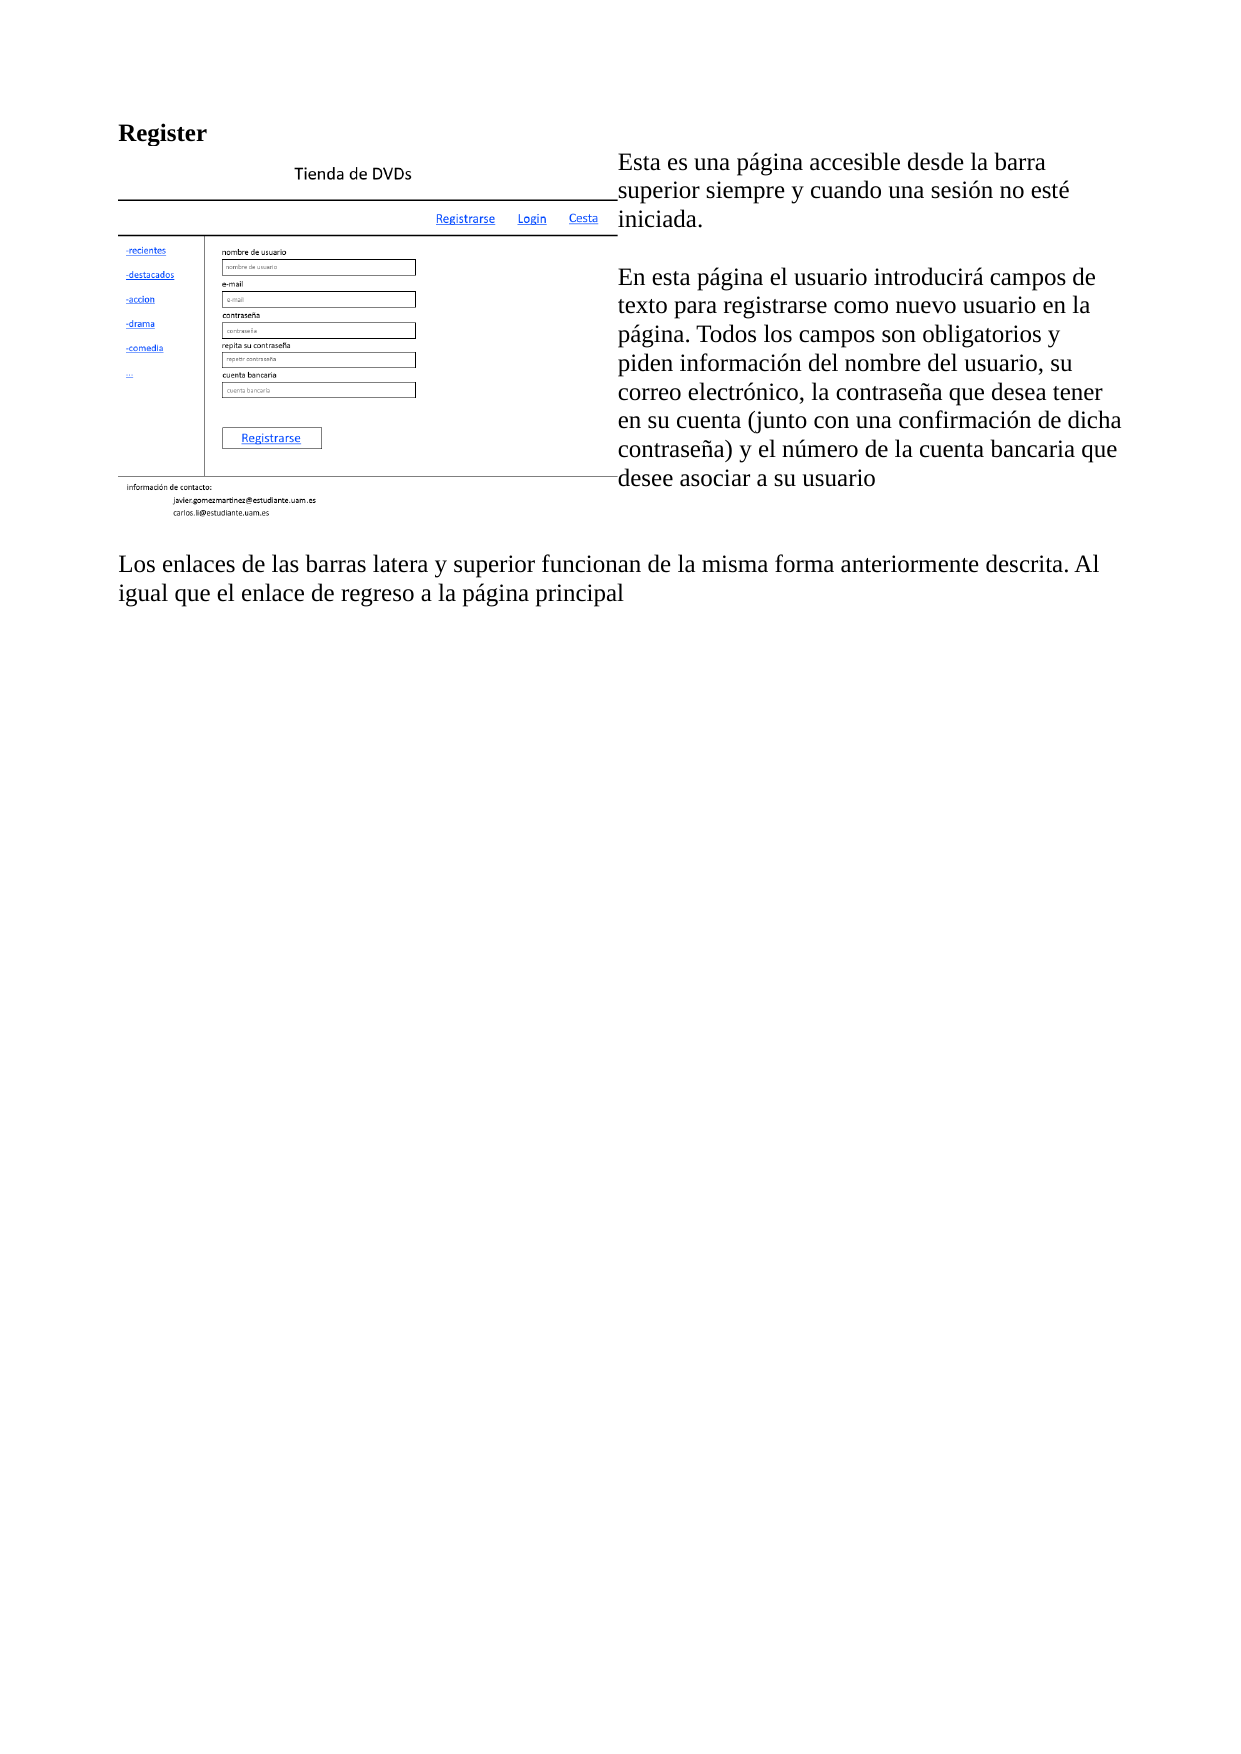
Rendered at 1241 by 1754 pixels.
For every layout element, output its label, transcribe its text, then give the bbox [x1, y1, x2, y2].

text Los enlaces de las barras latera y superior funcionan de la misma forma anteriormente descrita. Al igual que el enlace de regreso a la página principal [118, 549, 1122, 607]
text En esta página el usuario introducirá campos de texto para registrarse como nuevo usuario en la página. Todos los campos son obligatorios y piden información del nombre del usuario, su correo electrónico, la contraseña que desea tener en su cuenta (junto con una confirmación de dicha contraseña) y el número de la cuenta bancaria que desee asociar a su usuario [618, 262, 1122, 492]
picture [118, 146, 618, 522]
text Register [118, 118, 1122, 147]
text Esta es una página accesible desde la barra superior siempre y cuando una sesión no esté iniciada. [618, 147, 1122, 233]
